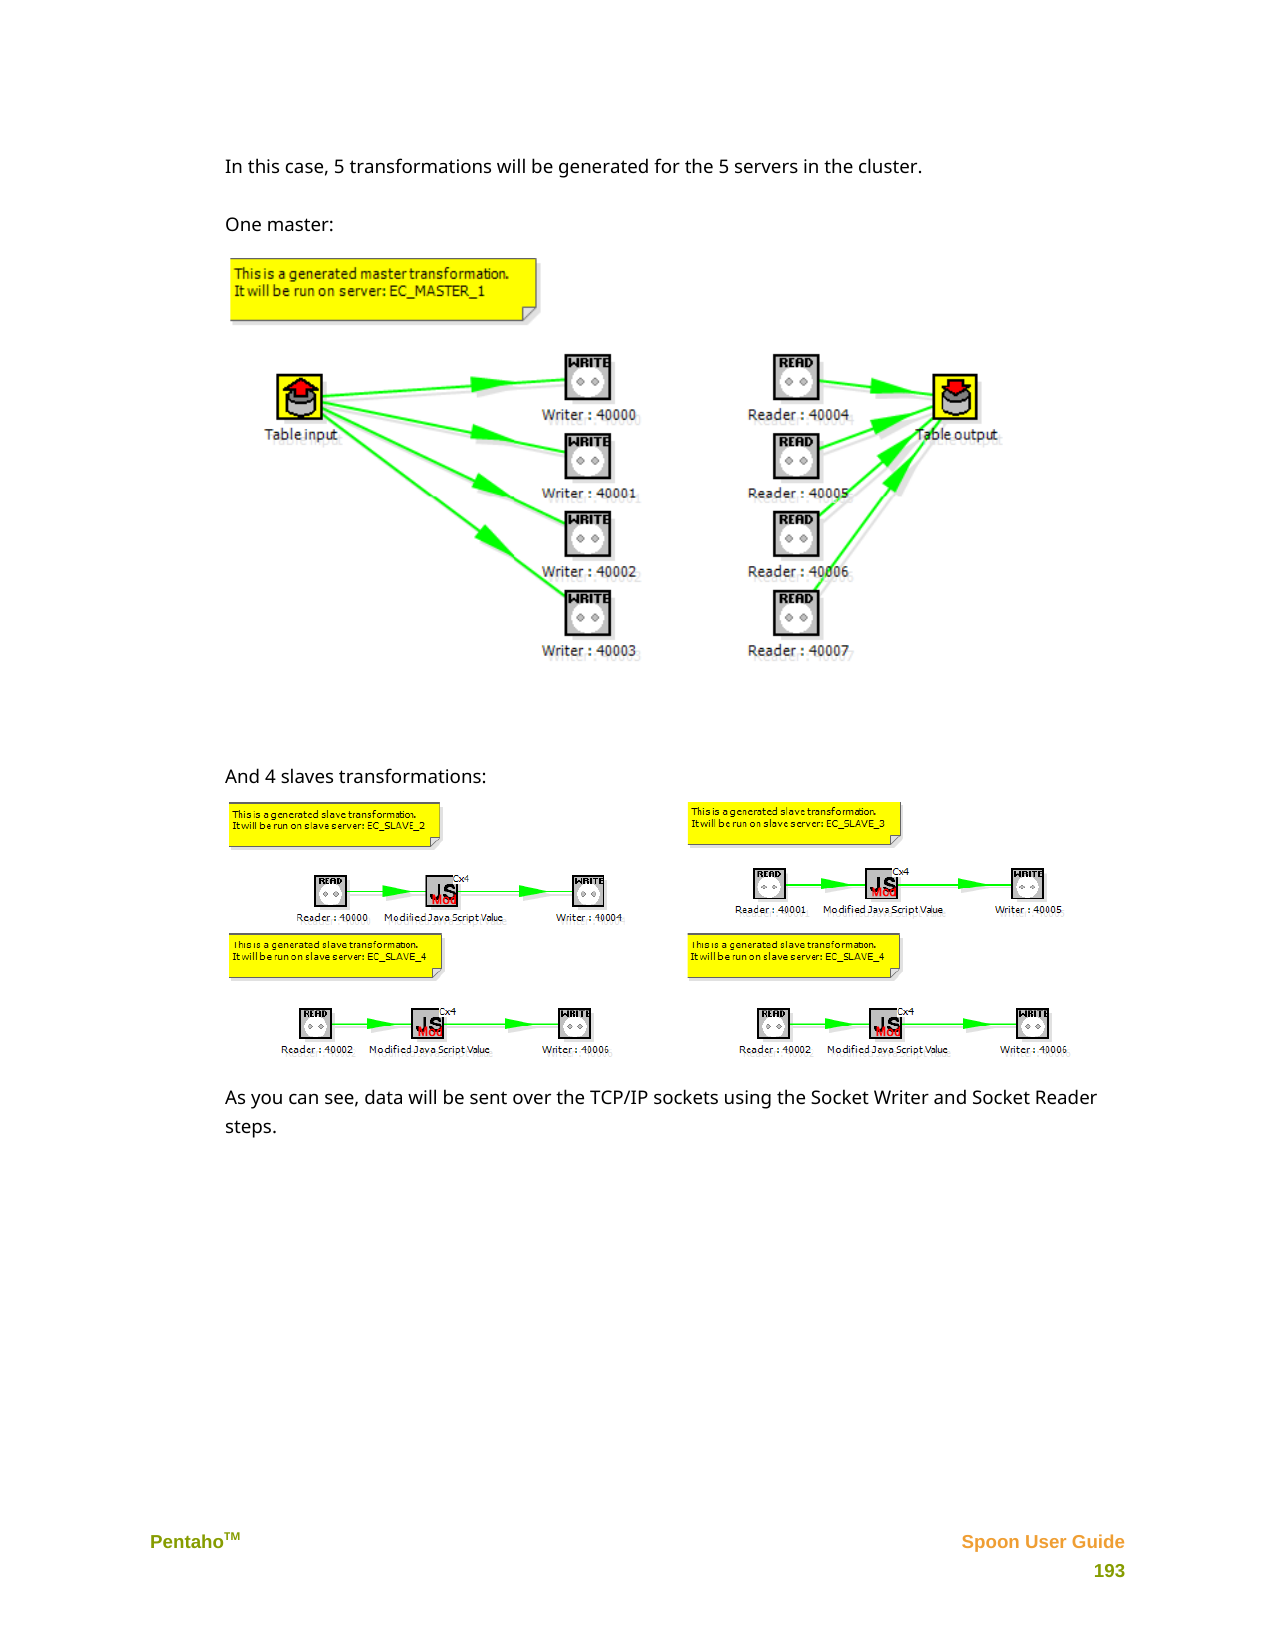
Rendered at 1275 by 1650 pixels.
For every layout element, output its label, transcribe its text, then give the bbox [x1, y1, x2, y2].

text As you can see, data will be sent over the TCP/IP sockets using the Socket Writer and Socket Reader steps. [225, 1081, 1125, 1139]
text One master: [225, 208, 1125, 237]
text In this case, 5 transformations will be generated for the 5 servers in the cluster. [225, 150, 1125, 179]
text And 4 slaves transformations: [225, 760, 1125, 789]
